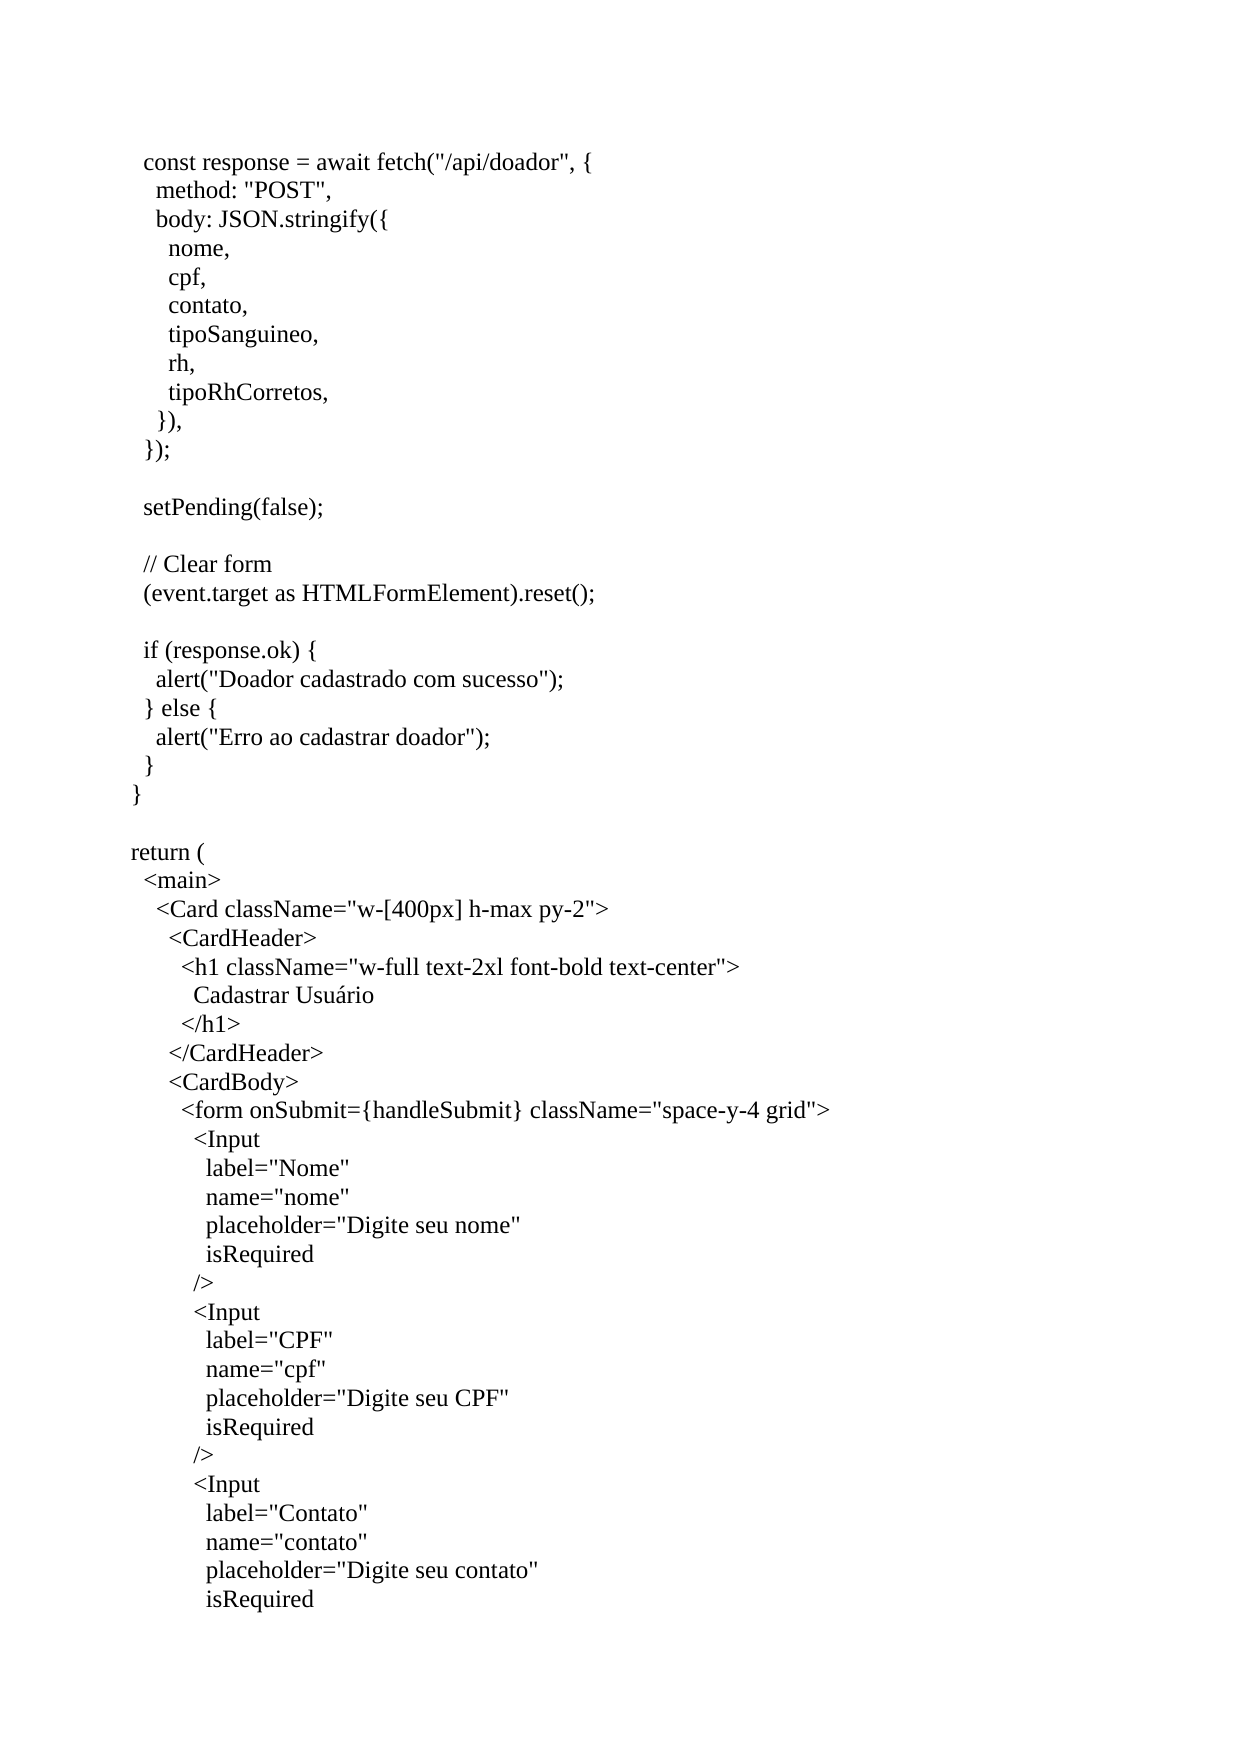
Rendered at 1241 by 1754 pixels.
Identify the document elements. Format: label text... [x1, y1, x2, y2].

text }); [118, 434, 1122, 463]
text name="cpf" [118, 1354, 1122, 1383]
text setPending(false); [118, 492, 1122, 521]
text placeholder="Digite seu nome" [118, 1211, 1122, 1239]
text alert("Erro ao cadastrar doador"); [118, 722, 1122, 751]
text contato, [118, 291, 1122, 319]
text if (response.ok) { [118, 636, 1122, 664]
text cpf, [118, 262, 1122, 291]
text nome, [118, 233, 1122, 262]
text <Input [118, 1469, 1122, 1498]
text // Clear form [118, 549, 1122, 578]
text } [118, 779, 1122, 808]
text alert("Doador cadastrado com sucesso"); [118, 664, 1122, 693]
text <CardHeader> [118, 923, 1122, 952]
text <Card className="w-[400px] h-max py-2"> [118, 894, 1122, 923]
text } else { [118, 693, 1122, 722]
text name="nome" [118, 1182, 1122, 1211]
text isRequired [118, 1584, 1122, 1613]
text /> [118, 1441, 1122, 1469]
text return ( [118, 837, 1122, 866]
text label="Nome" [118, 1153, 1122, 1182]
text placeholder="Digite seu CPF" [118, 1383, 1122, 1412]
text label="CPF" [118, 1326, 1122, 1354]
text tipoSanguineo, [118, 319, 1122, 348]
text </CardHeader> [118, 1038, 1122, 1067]
text isRequired [118, 1412, 1122, 1441]
text (event.target as HTMLFormElement).reset(); [118, 578, 1122, 607]
text rh, [118, 348, 1122, 377]
text body: JSON.stringify({ [118, 204, 1122, 233]
text Cadastrar Usuário [118, 981, 1122, 1009]
text <main> [118, 866, 1122, 894]
text label="Contato" [118, 1498, 1122, 1527]
text /> [118, 1268, 1122, 1297]
text placeholder="Digite seu contato" [118, 1556, 1122, 1584]
text }), [118, 406, 1122, 434]
text } [118, 751, 1122, 779]
text <CardBody> [118, 1067, 1122, 1096]
text <Input [118, 1297, 1122, 1326]
text </h1> [118, 1009, 1122, 1038]
text <h1 className="w-full text-2xl font-bold text-center"> [118, 952, 1122, 981]
text <Input [118, 1124, 1122, 1153]
text name="contato" [118, 1527, 1122, 1556]
text method: "POST", [118, 176, 1122, 204]
text isRequired [118, 1239, 1122, 1268]
text const response = await fetch("/api/doador", { [118, 147, 1122, 176]
text tipoRhCorretos, [118, 377, 1122, 406]
text <form onSubmit={handleSubmit} className="space-y-4 grid"> [118, 1096, 1122, 1124]
